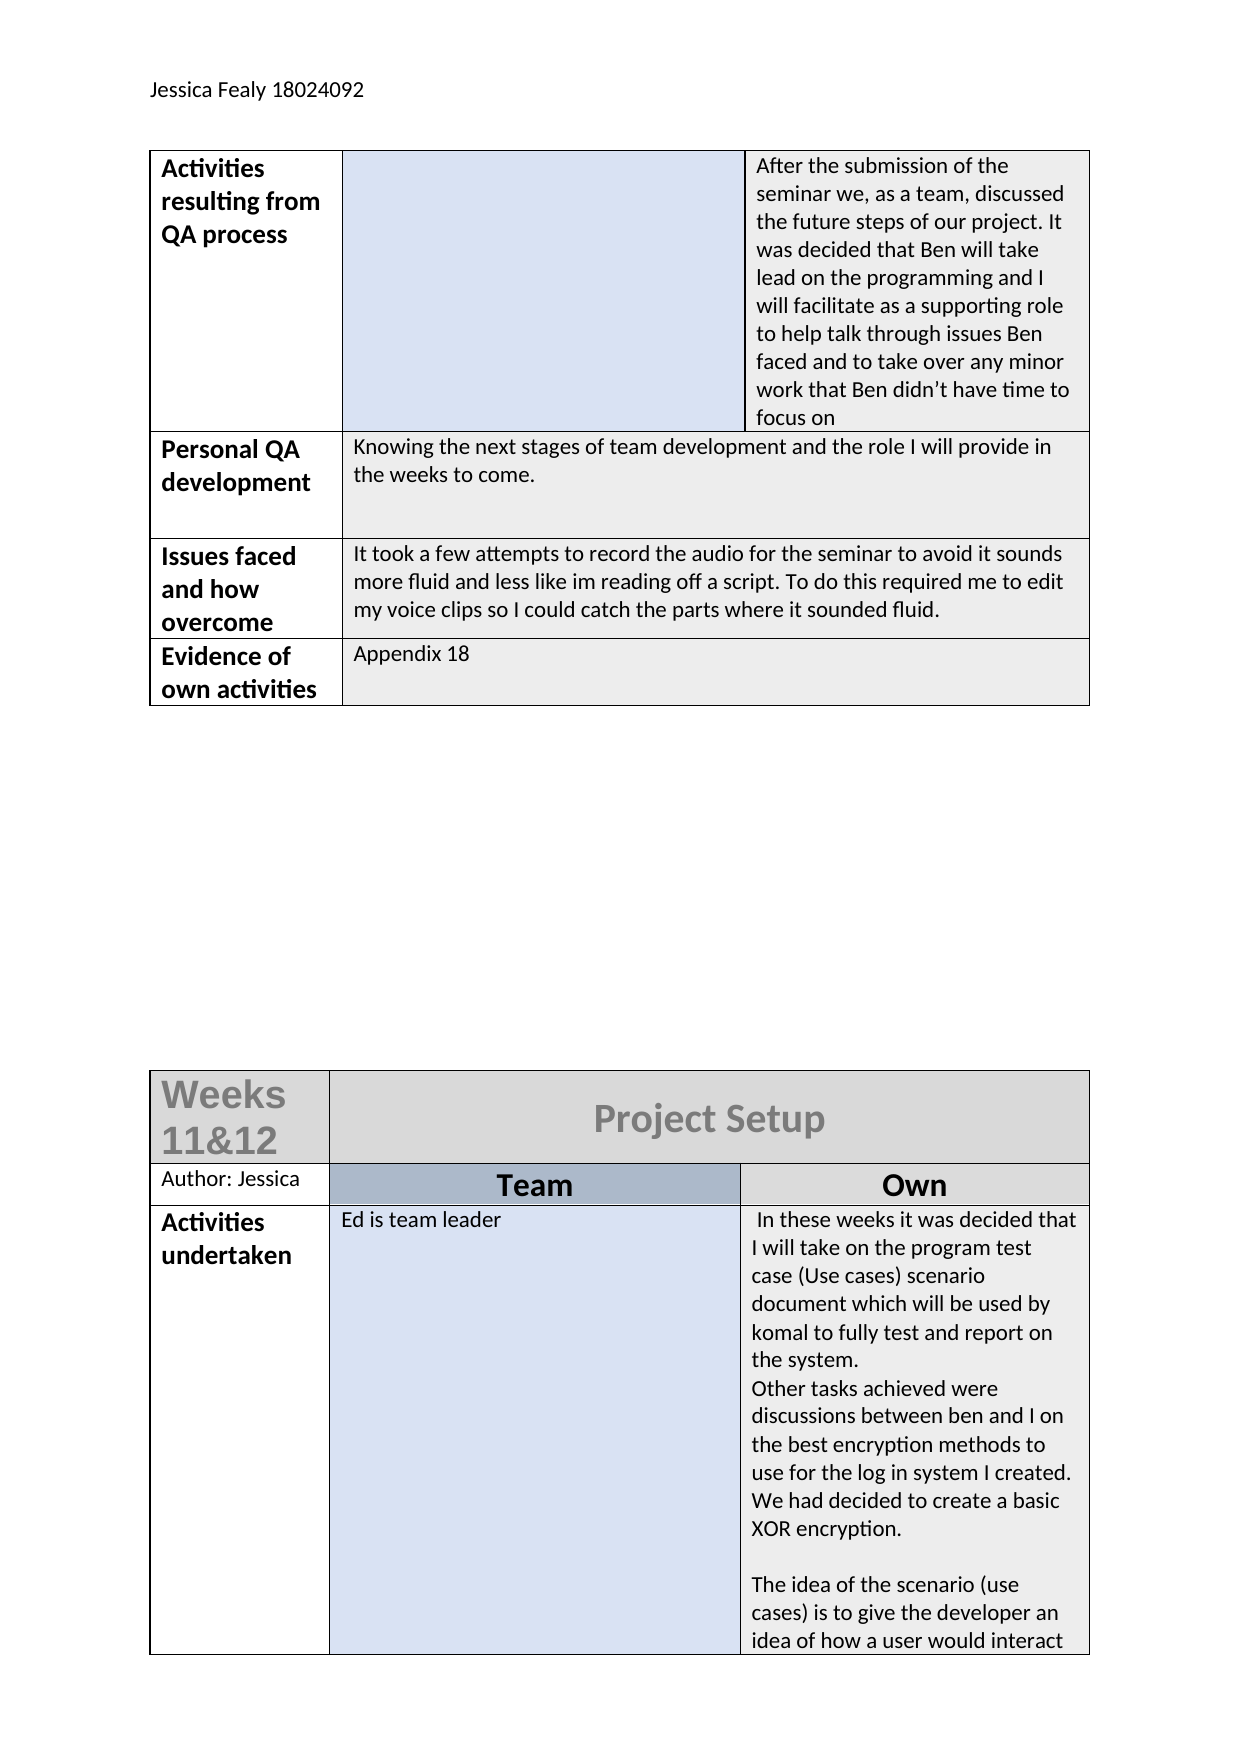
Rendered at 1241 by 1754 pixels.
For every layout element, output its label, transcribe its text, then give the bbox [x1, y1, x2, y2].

table_header Weeks 11&12 [151, 1071, 329, 1163]
table_cell In these weeks it was decided that I will take on the program test case (Use cases) scenario document which will be used by komal to fully test and report on the system. Other tasks achieved were discussions between ben and I on the best encryption methods to use for the log in system I created. We had decided to create a basic XOR encryption. The idea of the scenario (use cases) is to give the developer an idea of how a user would interact [741, 1206, 1089, 1654]
table_cell After the submission of the seminar we, as a team, discussed the future steps of our project. It was decided that Ben will take lead on the programming and I will facilitate as a supporting role to help talk through issues Ben faced and to take over any minor work that Ben didn’t have time to focus on [746, 151, 1089, 431]
table_cell Personal QA development [151, 432, 342, 538]
table_cell Appendix 18 [343, 639, 1089, 705]
table_cell Evidence of own activities [151, 639, 342, 705]
table_cell It took a few attempts to record the audio for the seminar to avoid it sounds more fluid and less like im reading off a script. To do this required me to edit my voice clips so I could catch the parts where it sounded fluid. [343, 539, 1089, 638]
table_cell Issues faced and how overcome [151, 539, 342, 638]
table_cell Activities resulting from QA process [151, 151, 342, 431]
table_cell Own [741, 1164, 1089, 1204]
table_cell Activities undertaken [151, 1206, 329, 1654]
table_cell [343, 151, 744, 431]
table_cell Knowing the next stages of team development and the role I will provide in the weeks to come. [343, 432, 1089, 538]
table_cell Team [330, 1164, 740, 1204]
table_cell Author: Jessica [151, 1164, 329, 1204]
table_cell Ed is team leader [330, 1206, 740, 1654]
table_header Project Setup [330, 1071, 1089, 1163]
